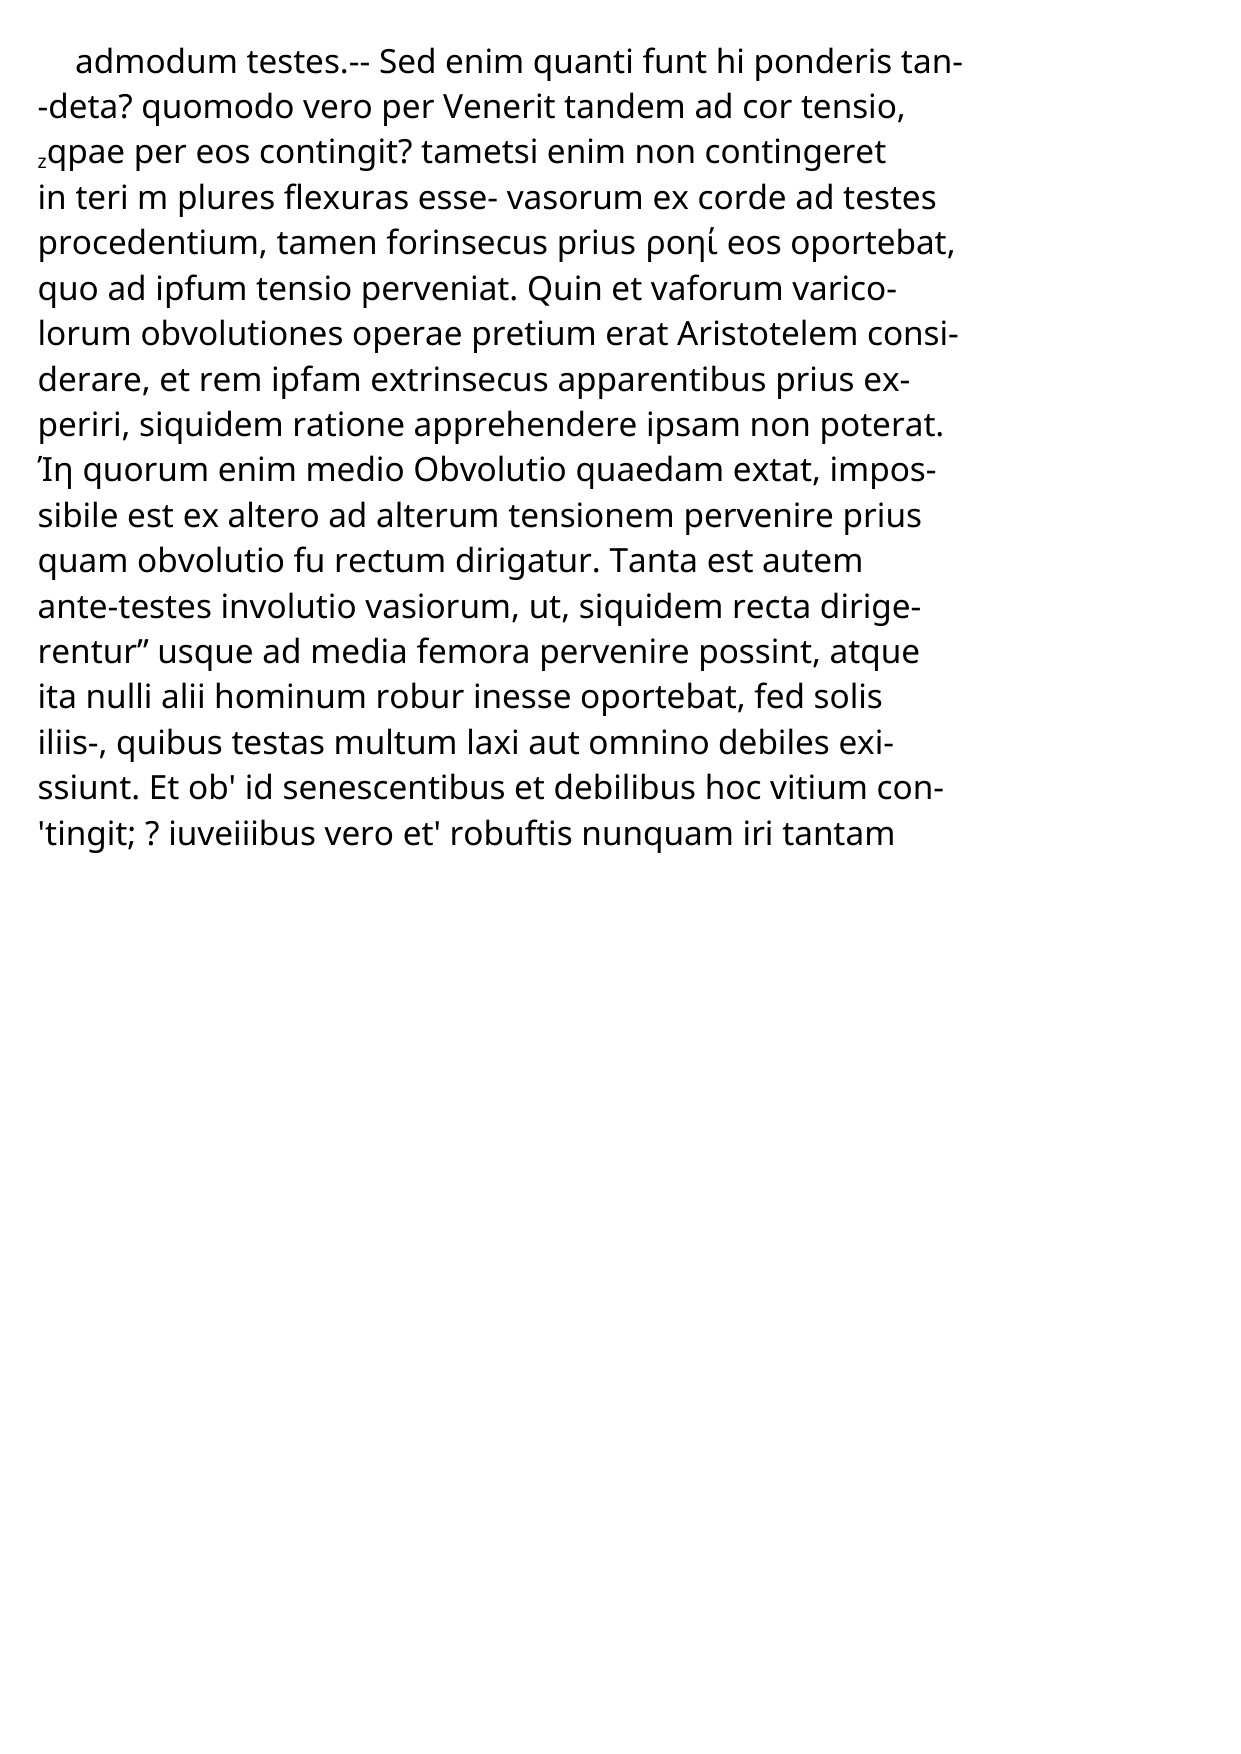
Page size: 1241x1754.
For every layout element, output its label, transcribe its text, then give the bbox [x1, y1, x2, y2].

text admodum testes.-- Sed enim quanti funt hi ponderis tan- -deta? quomodo vero per Venerit tandem ad cor tensio, zqpae per eos contingit? tametsi enim non contingeret in teri m plures flexuras esse- vasorum ex corde ad testes procedentium, tamen forinsecus prius ροηί eos oportebat, quo ad ipfum tensio perveniat. Quin et vaforum varico- lorum obvolutiones operae pretium erat Aristotelem consi- derare, et rem ipfam extrinsecus apparentibus prius ex- periri, siquidem ratione apprehendere ipsam non poterat. Ίη quorum enim medio Obvolutio quaedam extat, impos- sibile est ex altero ad alterum tensionem pervenire prius quam obvolutio fu rectum dirigatur. Tanta est autem ante-testes involutio vasiorum, ut, siquidem recta dirige- rentur’’ usque ad media femora pervenire possint, atque ita nulli alii hominum robur inesse oportebat, fed solis iliis-, quibus testas multum laxi aut omnino debiles exi- ssiunt. Et ob' id senescentibus et debilibus hoc vitium con- 'tingit; ? iuveiiibus vero et' robuftis nunquam iri tantam [37, 37, 1203, 855]
